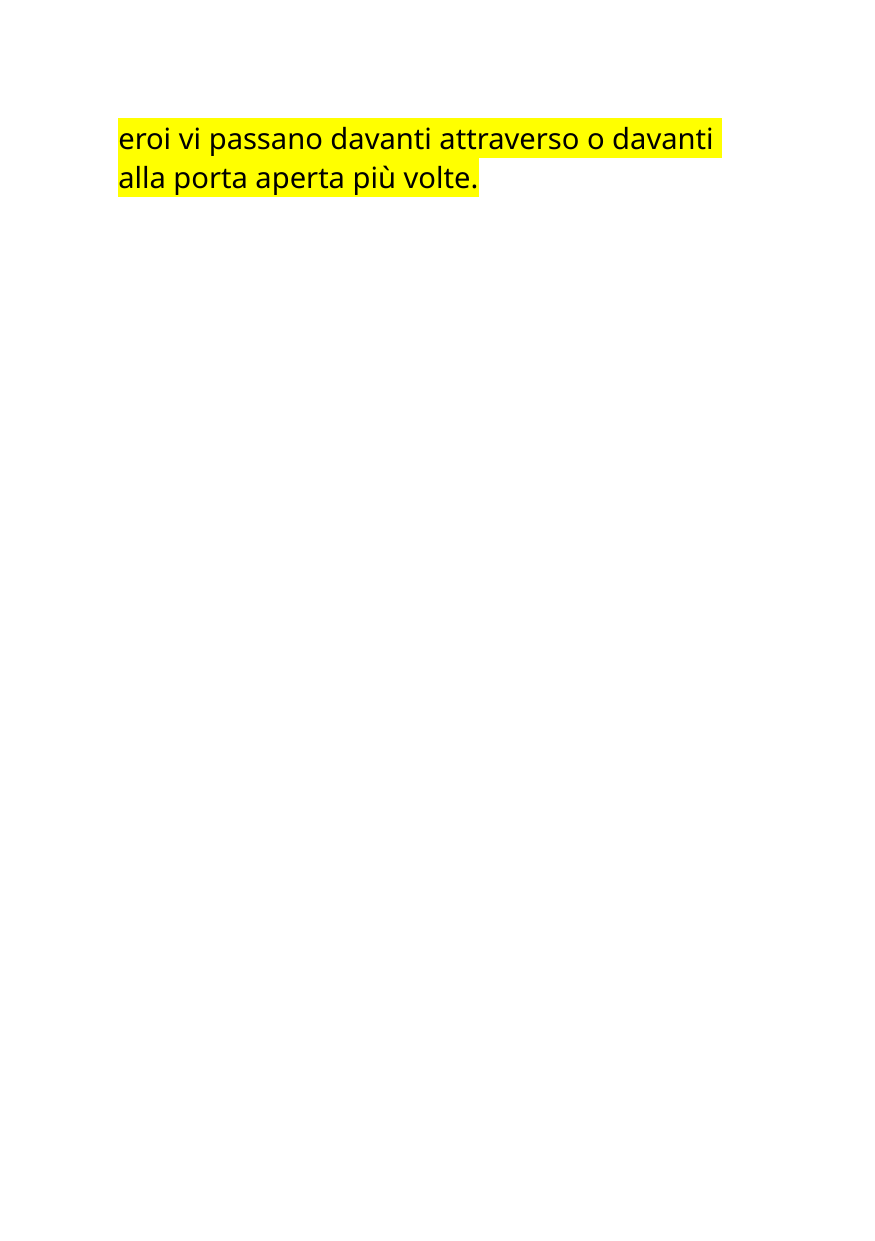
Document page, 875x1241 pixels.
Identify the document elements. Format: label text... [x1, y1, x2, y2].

text eroi vi passano davanti attraverso o davanti alla porta aperta più volte. [118, 118, 756, 197]
